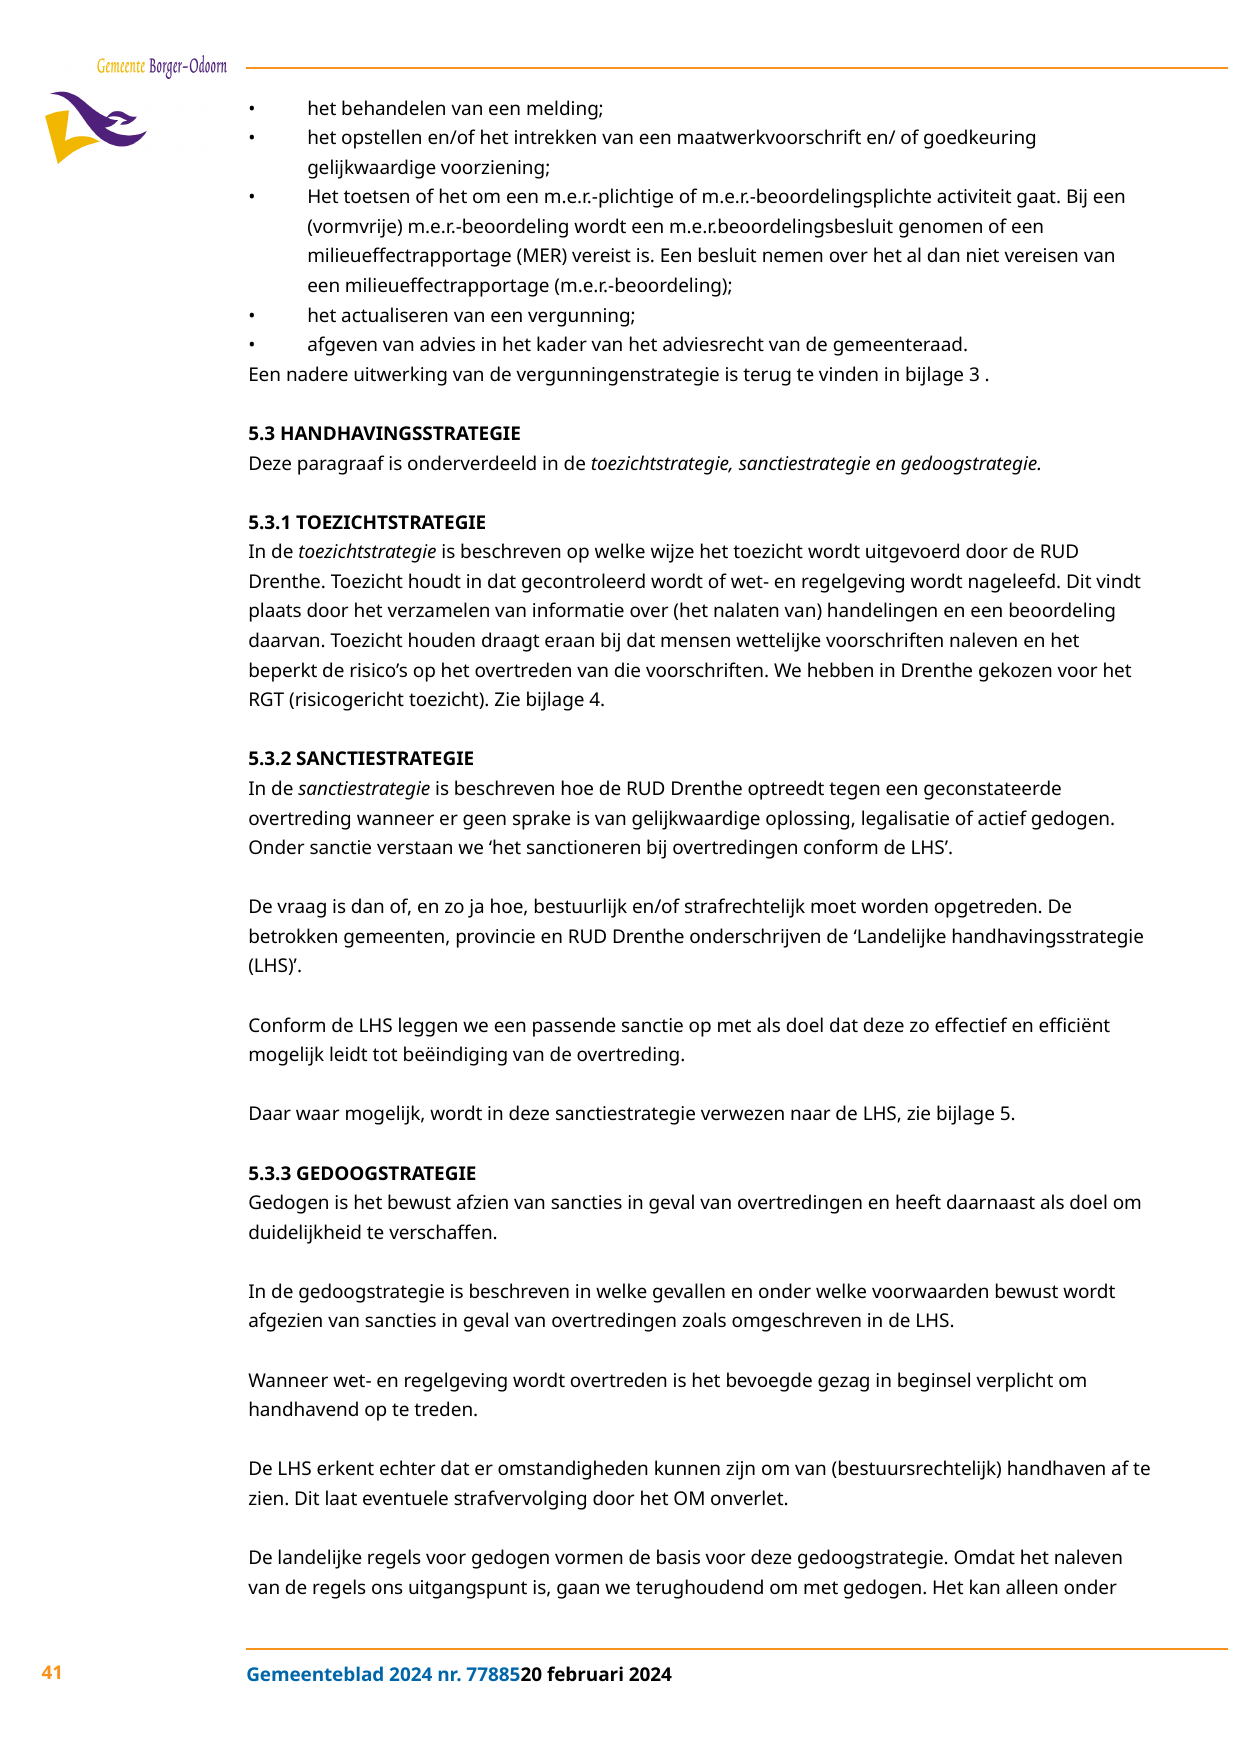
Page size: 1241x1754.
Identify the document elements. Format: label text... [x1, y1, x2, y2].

text Gedogen is het bewust afzien van sancties in geval van overtredingen en heeft daarnaast als doel om duidelijkheid te verschaffen. [248, 1189, 1152, 1245]
list Het toetsen of het om een m.e.r.-plichtige of m.e.r.-beoordelingsplichte activiteit gaat. Bij een (vormvrije) m.e.r.-beoordeling wordt een m.e.r.beoordelingsbesluit genomen of een milieueffectrapportage (MER) vereist is. Een besluit nemen over het al dan niet vereisen van een milieueffectrapportage (m.e.r.-beoordeling); [248, 183, 1152, 298]
list afgeven van advies in het kader van het adviesrecht van de gemeenteraad. [248, 331, 1152, 357]
text Een nadere uitwerking van de vergunningenstrategie is terug te vinden in bijlage 3 . [248, 361, 1152, 387]
list het actualiseren van een vergunning; [248, 302, 1152, 328]
text In de gedoogstrategie is beschreven in welke gevallen en onder welke voorwaarden bewust wordt afgezien van sancties in geval van overtredingen zoals omgeschreven in de LHS. [248, 1278, 1152, 1333]
list het behandelen van een melding; [248, 95, 1152, 121]
text Deze paragraaf is onderverdeeld in de toezichtstrategie, sanctiestrategie en gedoogstrategie. [248, 450, 1152, 476]
text 5.3.3 GEDOOGSTRATEGIE [248, 1160, 1152, 1186]
text Conform de LHS leggen we een passende sanctie op met als doel dat deze zo effectief en efficiënt mogelijk leidt tot beëindiging van de overtreding. [248, 1012, 1152, 1067]
text De LHS erkent echter dat er omstandigheden kunnen zijn om van (bestuursrechtelijk) handhaven af te zien. Dit laat eventuele strafvervolging door het OM onverlet. [248, 1456, 1152, 1511]
list het opstellen en/of het intrekken van een maatwerkvoorschrift en/ of goedkeuring gelijkwaardige voorziening; [248, 124, 1152, 180]
text Daar waar mogelijk, wordt in deze sanctiestrategie verwezen naar de LHS, zie bijlage 5. [248, 1101, 1152, 1126]
text In de sanctiestrategie is beschreven hoe de RUD Drenthe optreedt tegen een geconstateerde overtreding wanneer er geen sprake is van gelijkwaardige oplossing, legalisatie of actief gedogen. Onder sanctie verstaan we ‘het sanctioneren bij overtredingen conform de LHS’. [248, 775, 1152, 860]
text In de toezichtstrategie is beschreven op welke wijze het toezicht wordt uitgevoerd door de RUD Drenthe. Toezicht houdt in dat gecontroleerd wordt of wet- en regelgeving wordt nageleefd. Dit vindt plaats door het verzamelen van informatie over (het nalaten van) handelingen en een beoordeling daarvan. Toezicht houden draagt eraan bij dat mensen wettelijke voorschriften naleven en het beperkt de risico’s op het overtreden van die voorschriften. We hebben in Drenthe gekozen voor het RGT (risicogericht toezicht). Zie bijlage 4. [248, 538, 1152, 712]
text 5.3.1 TOEZICHTSTRATEGIE [248, 509, 1152, 535]
text De vraag is dan of, en zo ja hoe, bestuurlijk en/of strafrechtelijk moet worden opgetreden. De betrokken gemeenten, provincie en RUD Drenthe onderschrijven de ‘Landelijke handhavingsstrategie (LHS)’. [248, 893, 1152, 978]
text 5.3.2 SANCTIESTRATEGIE [248, 746, 1152, 771]
text Wanneer wet- en regelgeving wordt overtreden is het bevoegde gezag in beginsel verplicht om handhavend op te treden. [248, 1367, 1152, 1422]
picture [41, 47, 231, 172]
text De landelijke regels voor gedogen vormen de basis voor deze gedoogstrategie. Omdat het naleven van de regels ons uitgangspunt is, gaan we terughoudend om met gedogen. Het kan alleen onder [248, 1544, 1152, 1600]
text 5.3 HANDHAVINGSSTRATEGIE [248, 420, 1152, 446]
